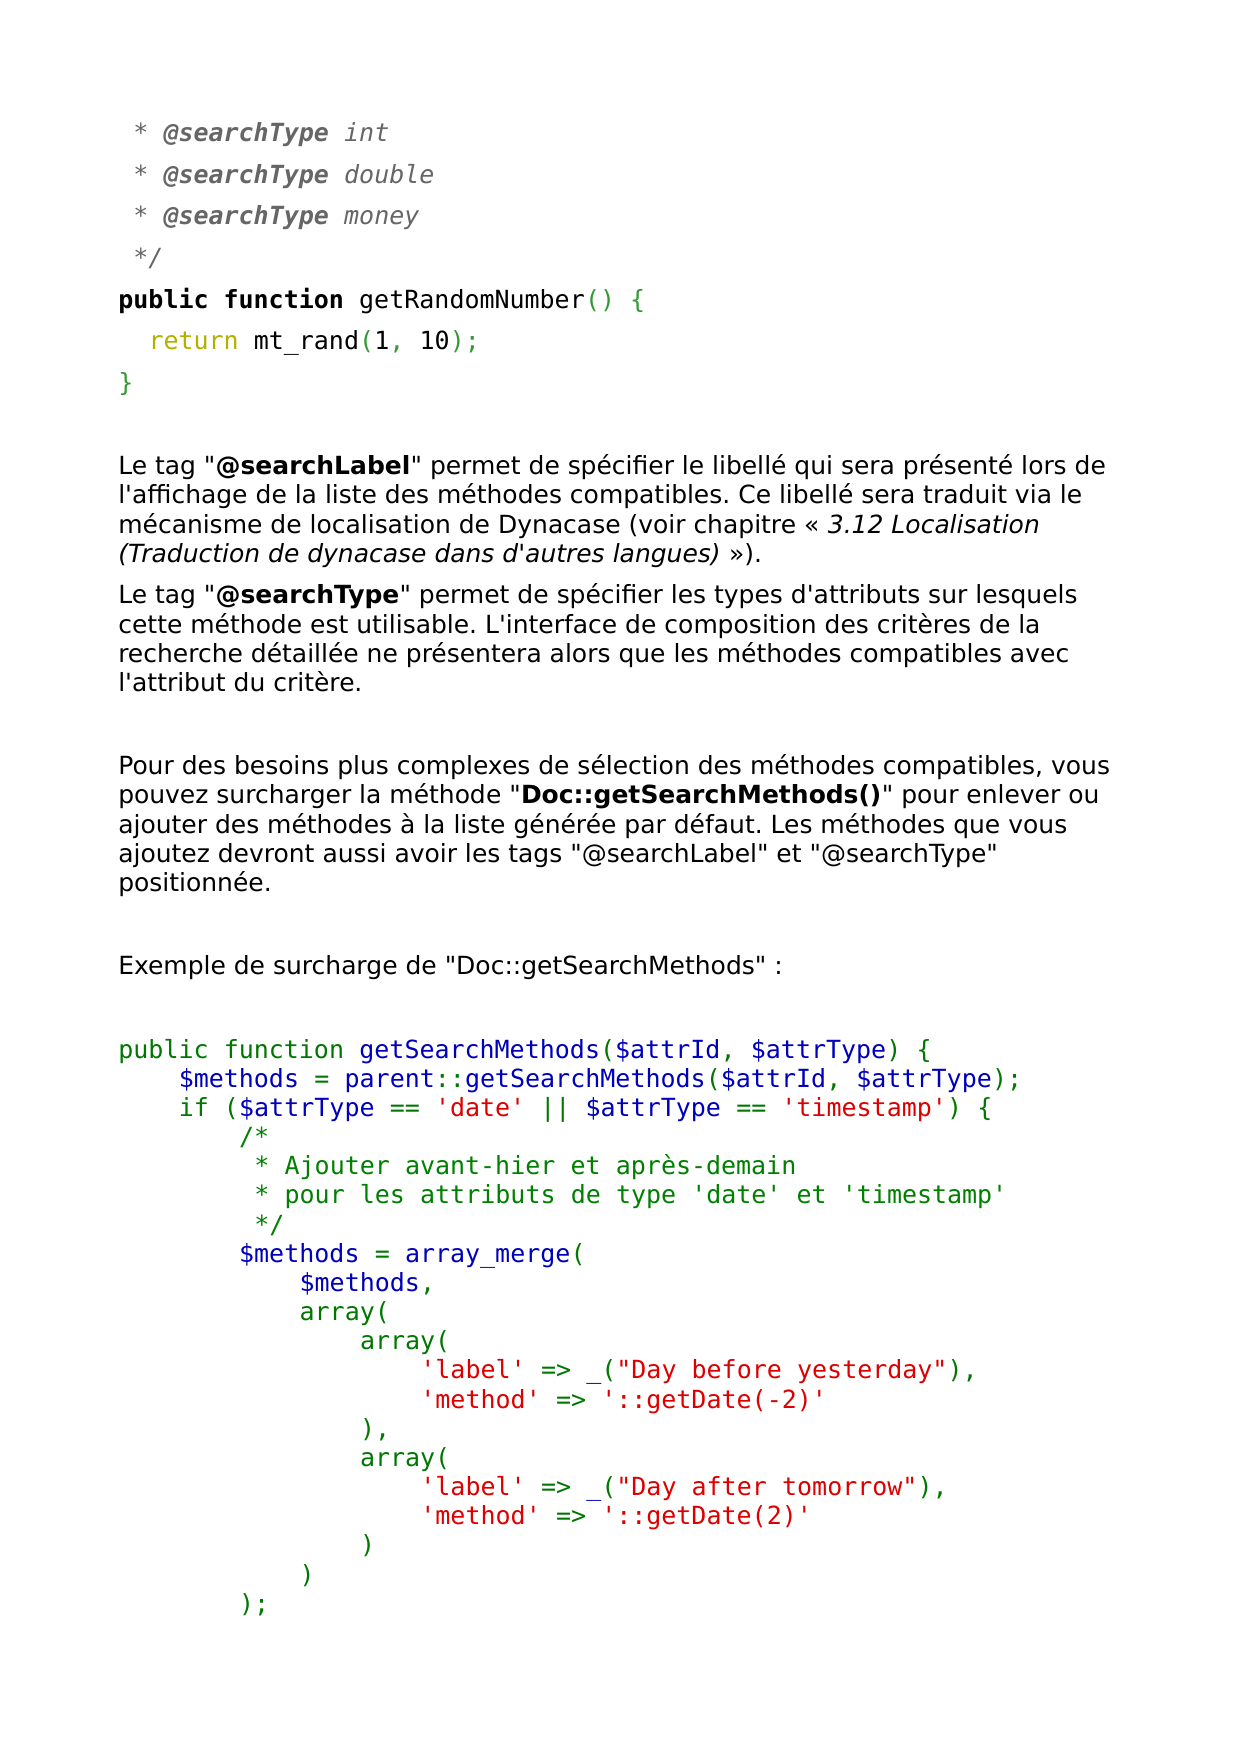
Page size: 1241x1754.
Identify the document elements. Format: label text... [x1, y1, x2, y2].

text * @searchType int [118, 118, 1122, 147]
text Pour des besoins plus complexes de sélection des méthodes compatibles, vous pouvez surcharger la méthode "Doc::getSearchMethods()" pour enlever ou ajouter des méthodes à la liste générée par défaut. Les méthodes que vous ajoutez devront aussi avoir les tags "@searchLabel" et "@searchType" positionnée. [118, 751, 1122, 897]
text Le tag "@searchType" permet de spécifier les types d'attributs sur lesquels cette méthode est utilisable. L'interface de composition des critères de la recherche détaillée ne présentera alors que les méthodes compatibles avec l'attribut du critère. [118, 581, 1122, 697]
text public function getSearchMethods($attrId, $attrType) { $methods = parent::getSearchMethods($attrId, $attrType); if ($attrType == 'date' || $attrType == 'timestamp') { /* * Ajouter avant-hier et après-demain * pour les attributs de type 'date' et 'timestamp' */ $methods = array_merge( $methods, array( array( 'label' => _("Day before yesterday"), 'method' => '::getDate(-2)' ), array( 'label' => _("Day after tomorrow"), 'method' => '::getDate(2)' ) ) ); [118, 1035, 1122, 1618]
text } [118, 368, 1122, 397]
text return mt_rand(1, 10); [118, 326, 1122, 356]
text Exemple de surcharge de "Doc::getSearchMethods" : [118, 951, 1122, 981]
text */ [118, 243, 1122, 272]
text public function getRandomNumber() { [118, 285, 1122, 314]
text * @searchType double [118, 160, 1122, 189]
text Le tag "@searchLabel" permet de spécifier le libellé qui sera présenté lors de l'affichage de la liste des méthodes compatibles. Ce libellé sera traduit via le mécanisme de localisation de Dynacase (voir chapitre « 3.12 Localisation (Traduction de dynacase dans d'autres langues) »). [118, 451, 1122, 568]
text * @searchType money [118, 201, 1122, 231]
